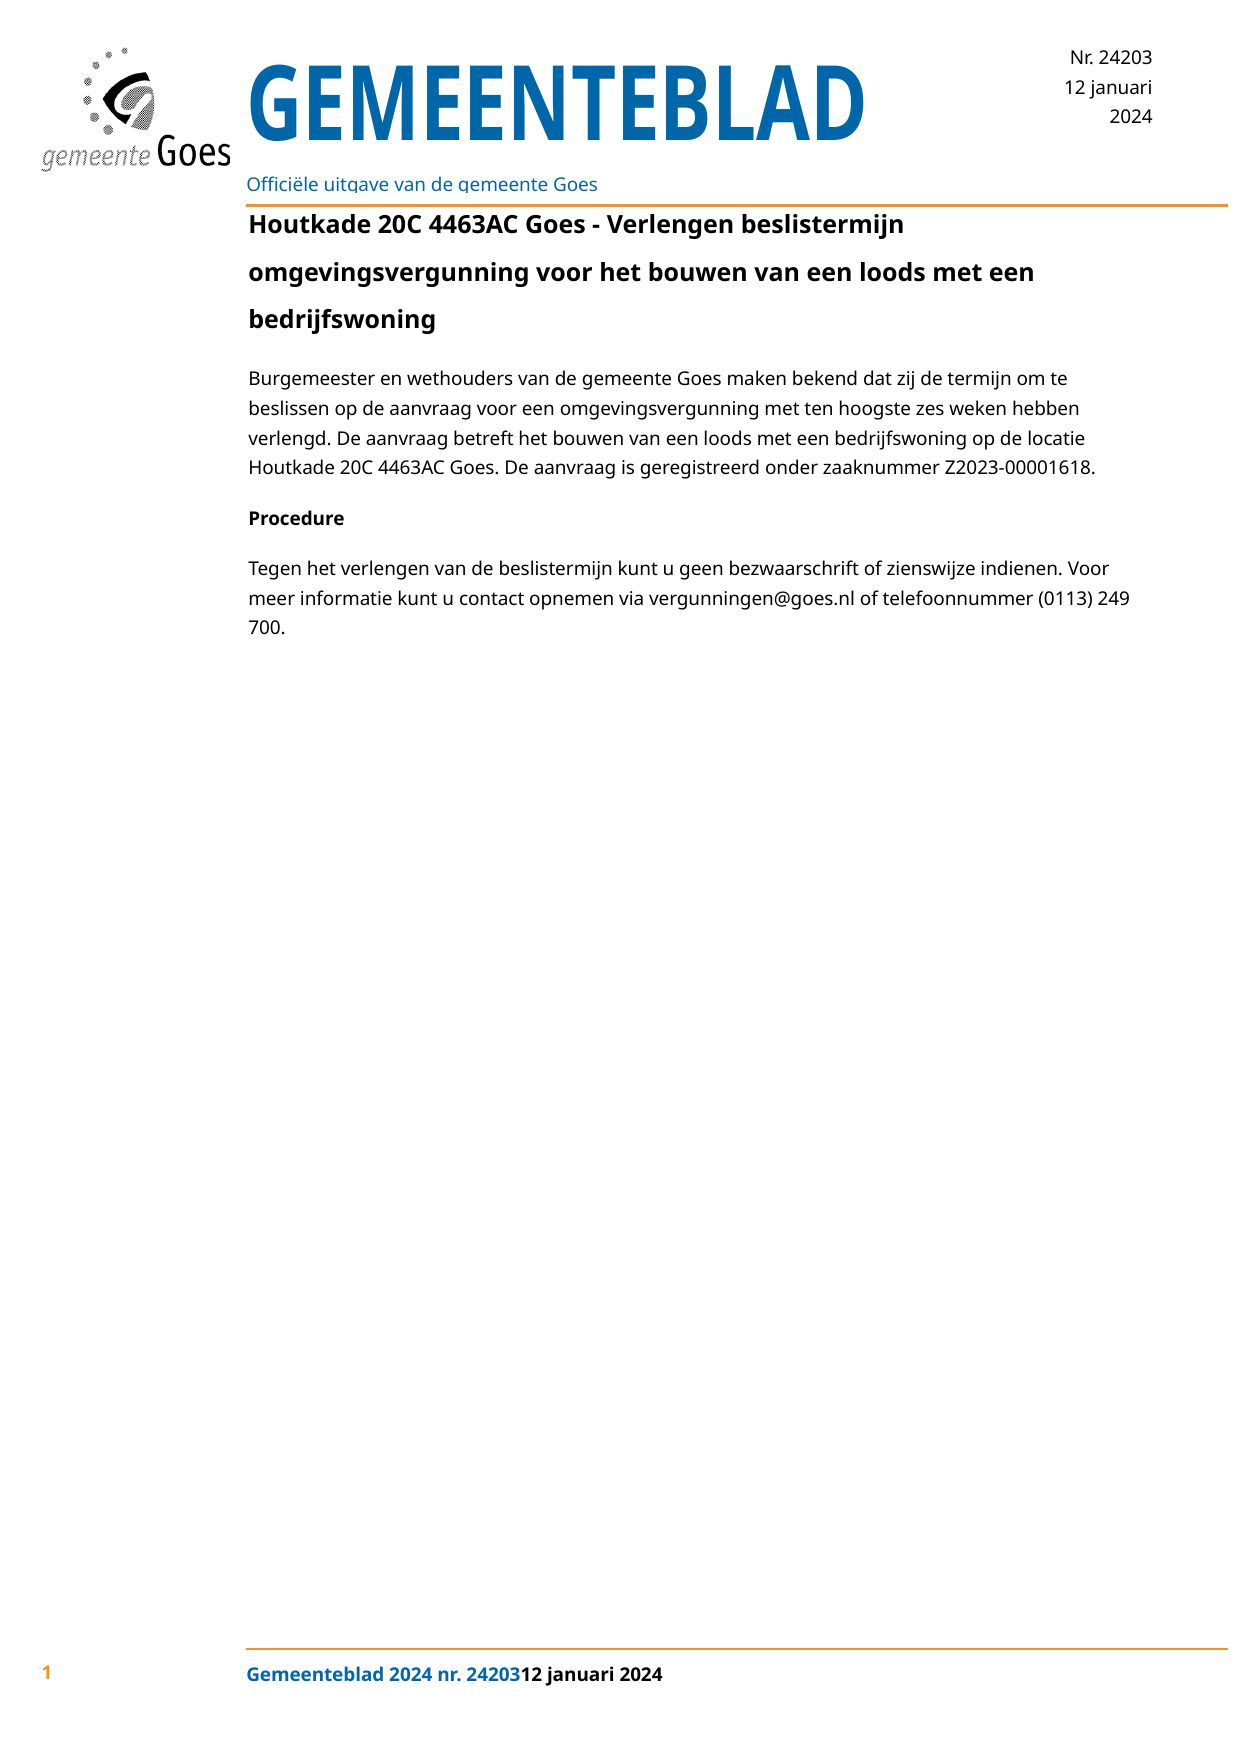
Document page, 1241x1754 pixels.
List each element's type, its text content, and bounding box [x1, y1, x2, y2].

picture [41, 47, 231, 172]
text Procedure [248, 505, 1152, 530]
text Tegen het verlengen van de beslistermijn kunt u geen bezwaarschrift of zienswijze indienen. Voor meer informatie kunt u contact opnemen via vergunningen@goes.nl of telefoonnummer (0113) 249 700. [248, 555, 1152, 640]
text Burgemeester en wethouders van de gemeente Goes maken bekend dat zij de termijn om te beslissen op de aanvraag voor een omgevingsvergunning met ten hoogste zes weken hebben verlengd. De aanvraag betreft het bouwen van een loods met een bedrijfswoning op de locatie Houtkade 20C 4463AC Goes. De aanvraag is geregistreerd onder zaaknummer Z2023-00001618. [248, 366, 1152, 480]
text Houtkade 20C 4463AC Goes - Verlengen beslistermijn omgevingsvergunning voor het bouwen van een loods met een bedrijfswoning [248, 207, 1152, 336]
